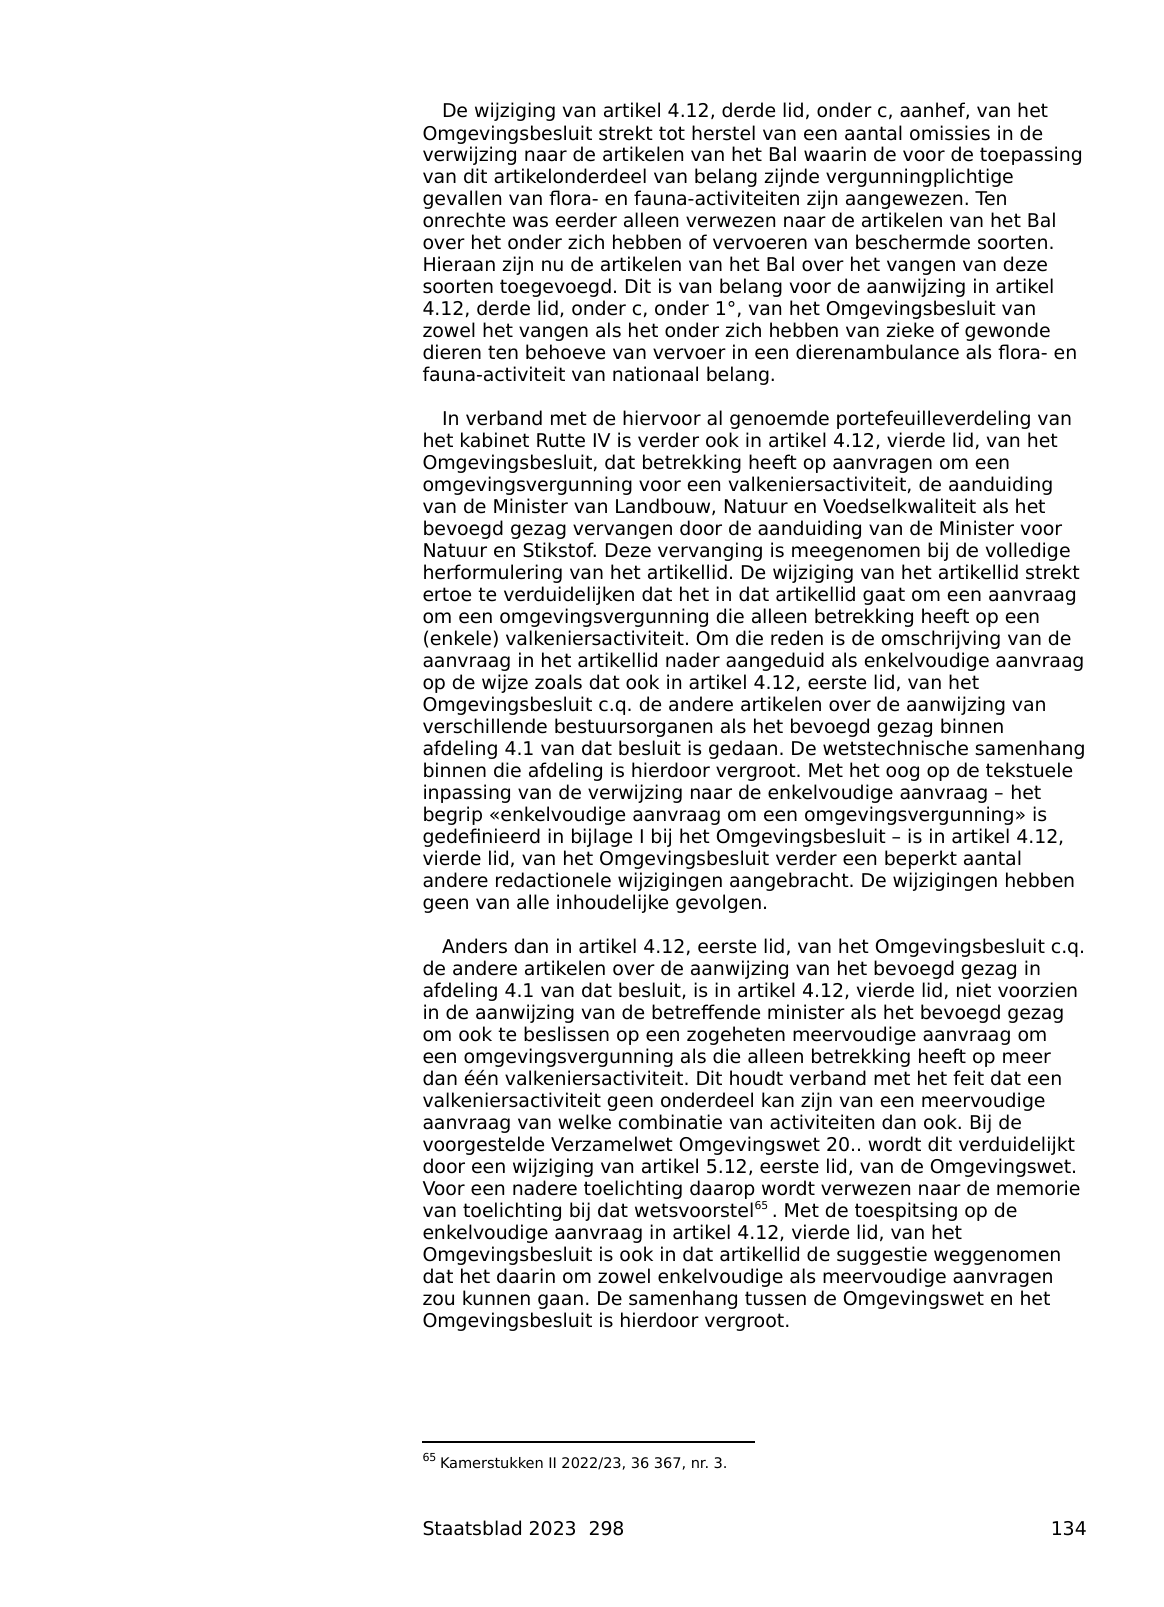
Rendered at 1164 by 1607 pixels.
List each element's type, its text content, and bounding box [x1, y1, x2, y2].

text Kamerstukken II 2022/23, 36 367, nr. 3. [422, 1451, 1087, 1473]
text In verband met de hiervoor al genoemde portefeuilleverdeling van het kabinet Rutte IV is verder ook in artikel 4.12, vierde lid, van het Omgevingsbesluit, dat betrekking heeft op aanvragen om een omgevingsvergunning voor een valkeniersactiviteit, de aanduiding van de Minister van Landbouw, Natuur en Voedselkwaliteit als het bevoegd gezag vervangen door de aanduiding van de Minister voor Natuur en Stikstof. Deze vervanging is meegenomen bij de volledige herformulering van het artikellid. De wijziging van het artikellid strekt ertoe te verduidelijken dat het in dat artikellid gaat om een aanvraag om een omgevingsvergunning die alleen betrekking heeft op een (enkele) valkeniersactiviteit. Om die reden is de omschrijving van de aanvraag in het artikellid nader aangeduid als enkelvoudige aanvraag op de wijze zoals dat ook in artikel 4.12, eerste lid, van het Omgevingsbesluit c.q. de andere artikelen over de aanwijzing van verschillende bestuursorganen als het bevoegd gezag binnen afdeling 4.1 van dat besluit is gedaan. De wetstechnische samenhang binnen die afdeling is hierdoor vergroot. Met het oog op de tekstuele inpassing van de verwijzing naar de enkelvoudige aanvraag – het begrip «enkelvoudige aanvraag om een omgevingsvergunning» is gedefinieerd in bijlage I bij het Omgevingsbesluit – is in artikel 4.12, vierde lid, van het Omgevingsbesluit verder een beperkt aantal andere redactionele wijzigingen aangebracht. De wijzigingen hebben geen van alle inhoudelijke gevolgen. [422, 408, 1087, 914]
text Anders dan in artikel 4.12, eerste lid, van het Omgevingsbesluit c.q. de andere artikelen over de aanwijzing van het bevoegd gezag in afdeling 4.1 van dat besluit, is in artikel 4.12, vierde lid, niet voorzien in de aanwijzing van de betreffende minister als het bevoegd gezag om ook te beslissen op een zogeheten meervoudige aanvraag om een omgevingsvergunning als die alleen betrekking heeft op meer dan één valkeniersactiviteit. Dit houdt verband met het feit dat een valkeniersactiviteit geen onderdeel kan zijn van een meervoudige aanvraag van welke combinatie van activiteiten dan ook. Bij de voorgestelde Verzamelwet Omgevingswet 20.. wordt dit verduidelijkt door een wijziging van artikel 5.12, eerste lid, van de Omgevingswet. Voor een nadere toelichting daarop wordt verwezen naar de memorie van toelichting bij dat wetsvoorstel. Met de toespitsing op de enkelvoudige aanvraag in artikel 4.12, vierde lid, van het Omgevingsbesluit is ook in dat artikellid de suggestie weggenomen dat het daarin om zowel enkelvoudige als meervoudige aanvragen zou kunnen gaan. De samenhang tussen de Omgevingswet en het Omgevingsbesluit is hierdoor vergroot. [422, 936, 1087, 1332]
text De wijziging van artikel 4.12, derde lid, onder c, aanhef, van het Omgevingsbesluit strekt tot herstel van een aantal omissies in de verwijzing naar de artikelen van het Bal waarin de voor de toepassing van dit artikelonderdeel van belang zijnde vergunningplichtige gevallen van flora- en fauna-activiteiten zijn aangewezen. Ten onrechte was eerder alleen verwezen naar de artikelen van het Bal over het onder zich hebben of vervoeren van beschermde soorten. Hieraan zijn nu de artikelen van het Bal over het vangen van deze soorten toegevoegd. Dit is van belang voor de aanwijzing in artikel 4.12, derde lid, onder c, onder 1°, van het Omgevingsbesluit van zowel het vangen als het onder zich hebben van zieke of gewonde dieren ten behoeve van vervoer in een dierenambulance als flora- en fauna-activiteit van nationaal belang. [422, 100, 1087, 386]
